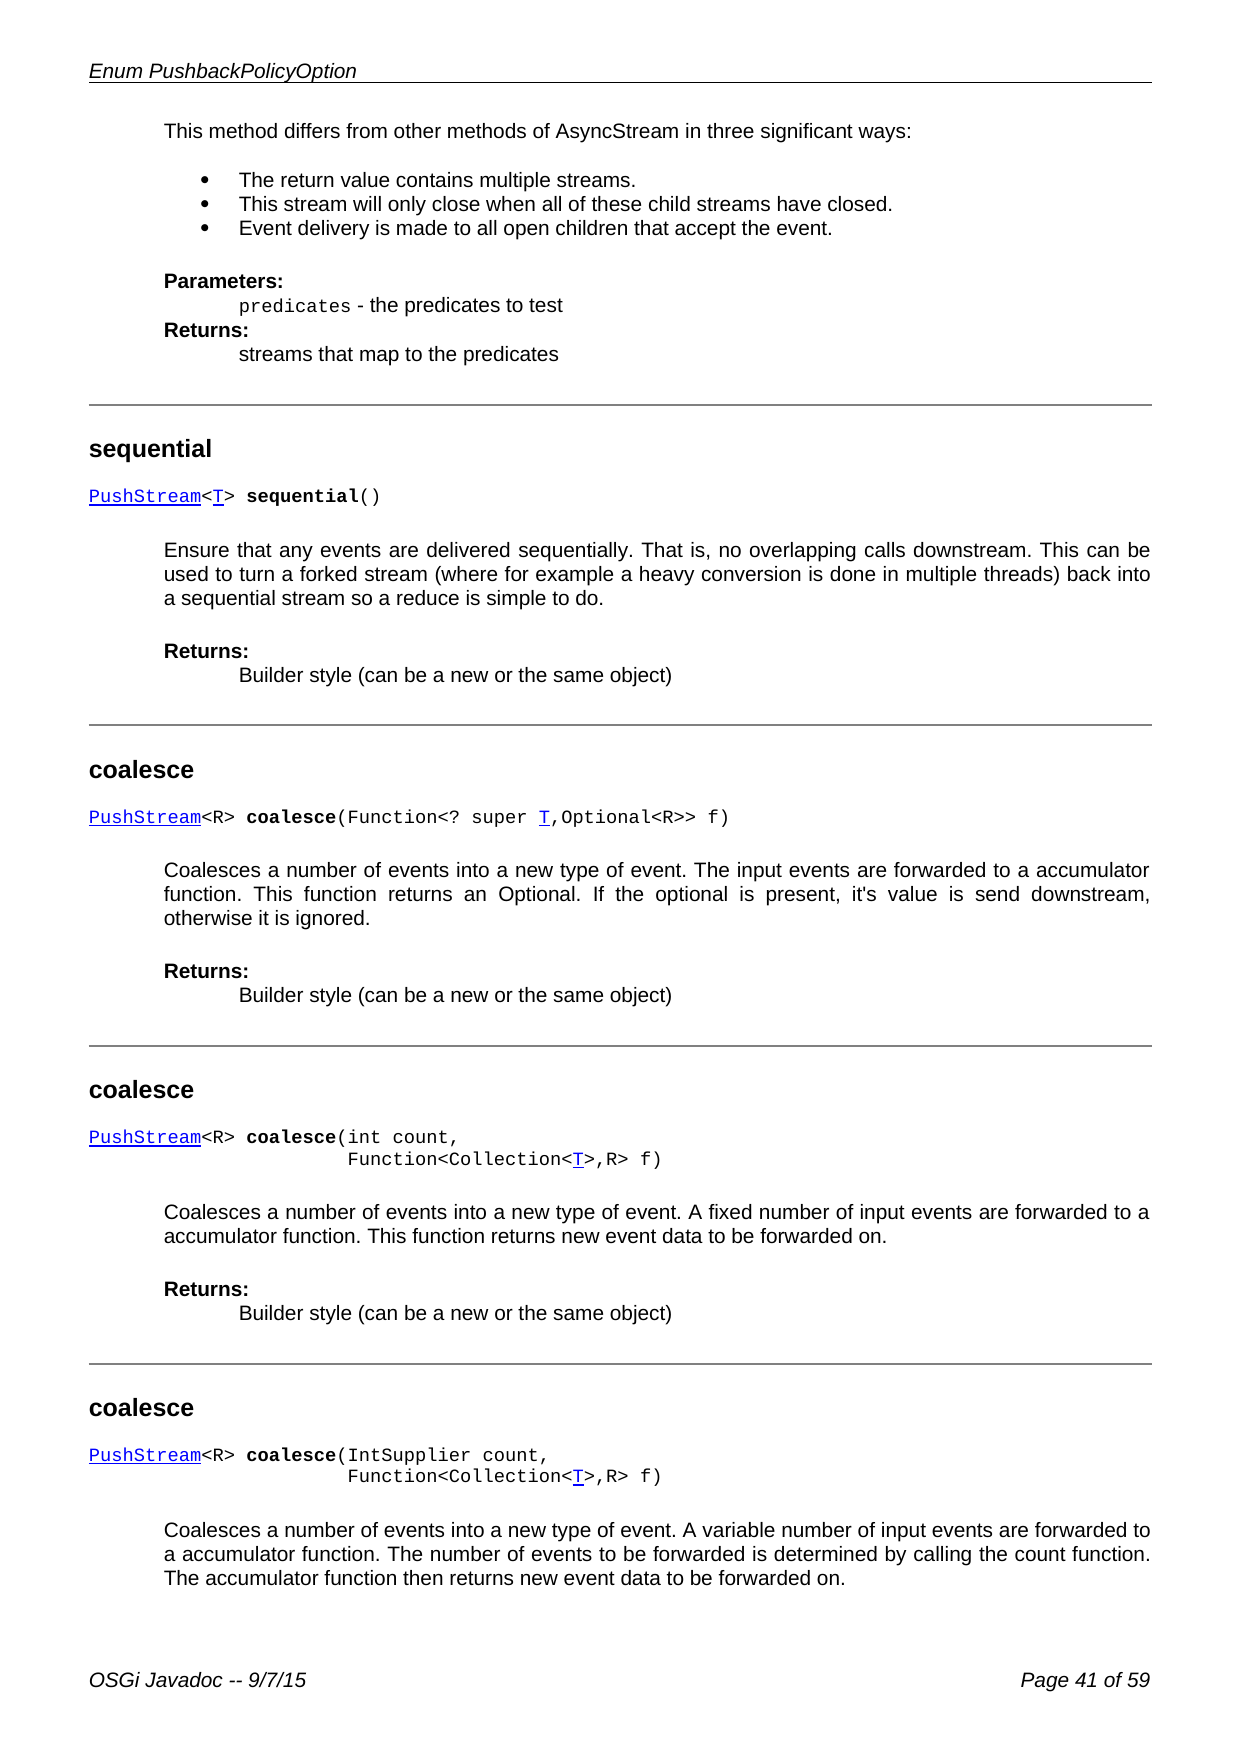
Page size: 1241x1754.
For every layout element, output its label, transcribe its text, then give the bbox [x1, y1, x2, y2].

text Returns: [163, 1277, 1152, 1301]
text streams that map to the predicates [238, 342, 1152, 366]
text PushStream<R> coalesce(IntSupplier count, Function<Collection<T>,R> f) [88, 1446, 1152, 1488]
list Event delivery is made to all open children that accept the event. [201, 216, 1152, 239]
text Returns: [163, 959, 1152, 983]
text Coalesces a number of events into a new type of event. The input events are forwarded to a accumulator function. This function returns an Optional. If the optional is present, it's value is send downstream, otherwise it is ignored. [163, 858, 1152, 930]
text Coalesces a number of events into a new type of event. A fixed number of input events are forwarded to a accumulator function. This function returns new event data to be forwarded on. [163, 1200, 1152, 1248]
subtitle coalesce [88, 754, 1152, 783]
text PushStream<R> coalesce(int count, Function<Collection<T>,R> f) [88, 1128, 1152, 1171]
text Returns: [163, 318, 1152, 342]
text This method differs from other methods of AsyncStream in three significant ways: [163, 118, 1152, 142]
text Builder style (can be a new or the same object) [238, 1301, 1152, 1325]
subtitle coalesce [88, 1075, 1152, 1104]
text PushStream<T> sequential() [88, 487, 1152, 508]
subtitle coalesce [88, 1393, 1152, 1422]
text Builder style (can be a new or the same object) [238, 662, 1152, 686]
text Coalesces a number of events into a new type of event. A variable number of input events are forwarded to a accumulator function. The number of events to be forwarded is determined by calling the count function. The accumulator function then returns new event data to be forwarded on. [163, 1517, 1152, 1589]
text Builder style (can be a new or the same object) [238, 983, 1152, 1007]
list The return value contains multiple streams. [201, 167, 1152, 191]
list This stream will only close when all of these child streams have closed. [201, 191, 1152, 216]
subtitle sequential [88, 434, 1152, 463]
text Ensure that any events are delivered sequentially. That is, no overlapping calls downstream. This can be used to turn a forked stream (where for example a heavy conversion is done in multiple threads) back into a sequential stream so a reduce is simple to do. [163, 537, 1152, 609]
text Parameters: [163, 269, 1152, 293]
text PushStream<R> coalesce(Function<? super T,Optional<R>> f) [88, 807, 1152, 829]
text predicates - the predicates to test [238, 293, 1152, 318]
text Returns: [163, 638, 1152, 662]
